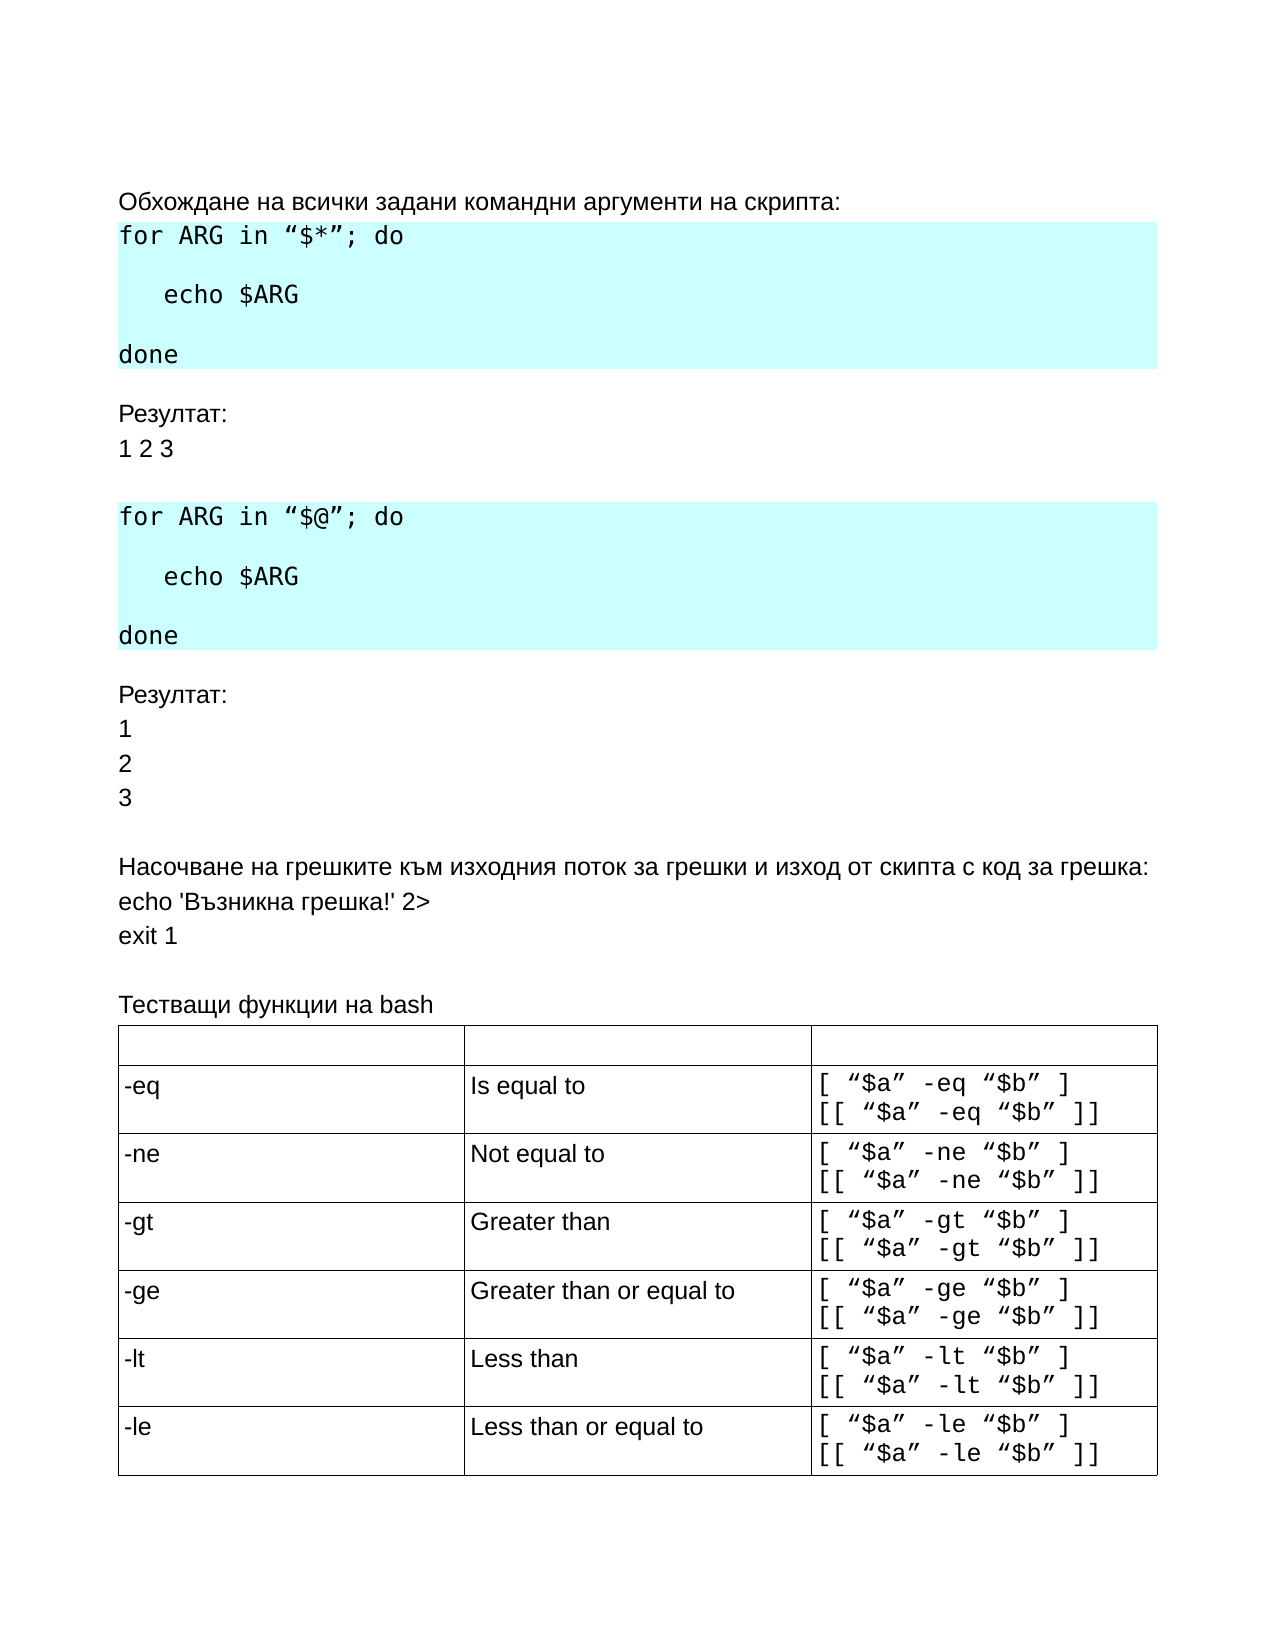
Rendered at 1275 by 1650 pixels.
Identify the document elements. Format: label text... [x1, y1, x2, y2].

table_header [119, 1026, 464, 1065]
text for ARG in “$*”; do [118, 222, 1157, 251]
table_cell Not equal to [465, 1134, 811, 1202]
table_cell -gt [119, 1203, 464, 1270]
table_cell Greater than [465, 1203, 811, 1270]
table_header [465, 1026, 811, 1065]
table_cell [ “$a” -gt “$b” ] [[ “$a” -gt “$b” ]] [812, 1203, 1157, 1270]
text Насочване на грешките към изходния поток за грешки и изход от скипта с код за грешка: [118, 852, 1157, 881]
table_cell -lt [119, 1339, 464, 1406]
table_cell -ge [119, 1271, 464, 1338]
table_cell [ “$a” -eq “$b” ] [[ “$a” -eq “$b” ]] [812, 1066, 1157, 1133]
text 1 2 3 [118, 433, 1157, 462]
text echo 'Възникна грешка!' 2> [118, 887, 1157, 916]
table_header [812, 1026, 1157, 1065]
table_cell [ “$a” -ge “$b” ] [[ “$a” -ge “$b” ]] [812, 1271, 1157, 1338]
text Резултат: [118, 680, 1157, 709]
table_cell [ “$a” -ne “$b” ] [[ “$a” -ne “$b” ]] [812, 1134, 1157, 1202]
text done [118, 621, 1157, 650]
text 3 [118, 783, 1157, 812]
table_cell Greater than or equal to [465, 1271, 811, 1338]
text echo $ARG [118, 562, 1157, 591]
table_cell Is equal to [465, 1066, 811, 1133]
table_cell -ne [119, 1134, 464, 1202]
table_cell [ “$a” -lt “$b” ] [[ “$a” -lt “$b” ]] [812, 1339, 1157, 1406]
text exit 1 [118, 921, 1157, 950]
table_cell [ “$a” -le “$b” ] [[ “$a” -le “$b” ]] [812, 1407, 1157, 1474]
text Обхождане на всички задани командни аргументи на скрипта: [118, 187, 1157, 216]
text echo $ARG [118, 281, 1157, 310]
table_cell Less than or equal to [465, 1407, 811, 1474]
text for ARG in “$@”; do [118, 502, 1157, 532]
table_cell Less than [465, 1339, 811, 1406]
text Резултат: [118, 399, 1157, 428]
text 1 [118, 714, 1157, 743]
text 2 [118, 749, 1157, 778]
table_cell -le [119, 1407, 464, 1474]
table_cell -eq [119, 1066, 464, 1133]
text Тестващи функции на bash [118, 990, 1157, 1019]
text done [118, 340, 1157, 369]
